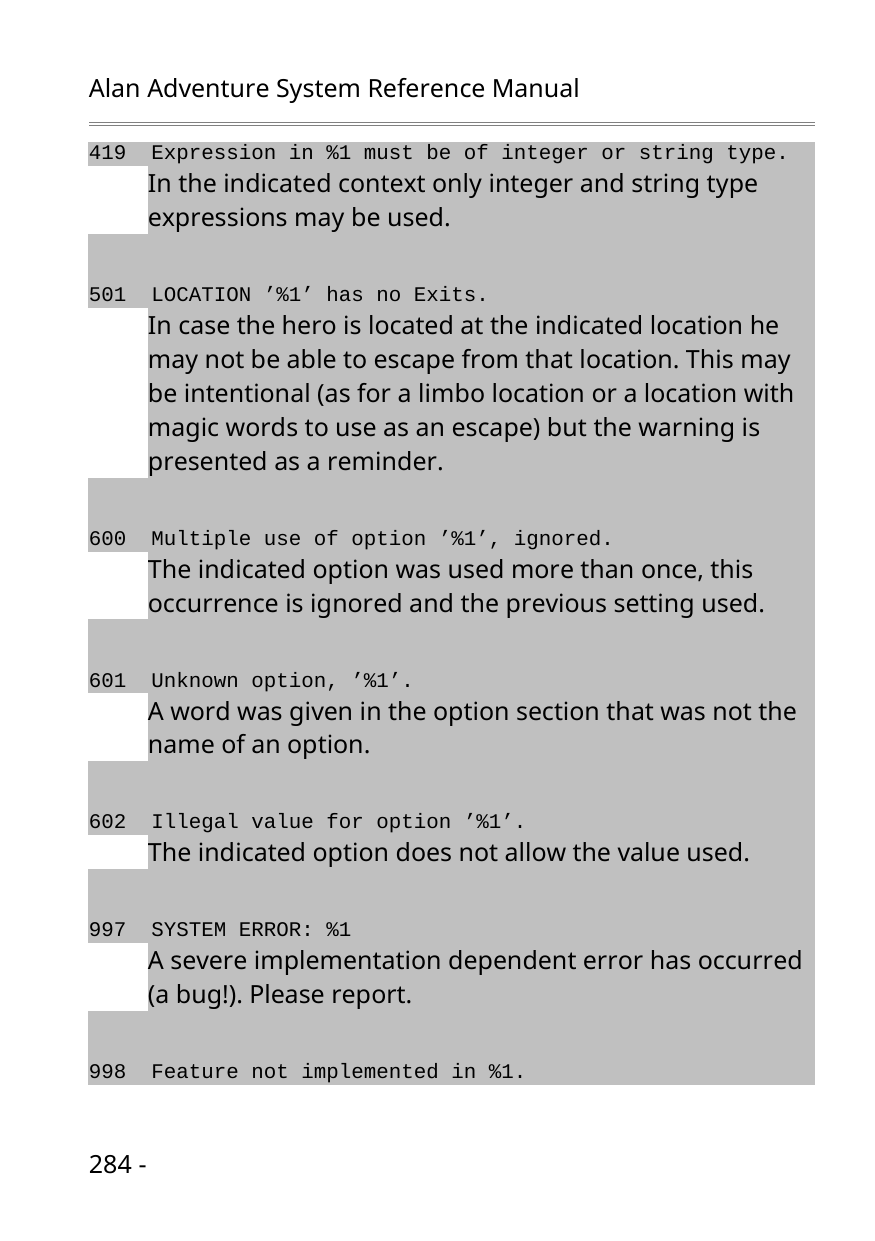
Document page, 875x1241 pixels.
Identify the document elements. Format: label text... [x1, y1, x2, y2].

text The indicated option does not allow the value used. [148, 835, 815, 869]
text A word was given in the option section that was not the name of an option. [148, 693, 815, 761]
text 997 SYSTEM ERROR: %1 [88, 919, 815, 943]
text In the indicated context only integer and string type expressions may be used. [148, 166, 815, 234]
text 419 Expression in %1 must be of integer or string type. [88, 142, 815, 166]
text 602 Illegal value for option ’%1’. [88, 811, 815, 835]
text 998 Feature not implemented in %1. [88, 1061, 815, 1085]
text 501 LOCATION ’%1’ has no Exits. [88, 284, 815, 308]
text 600 Multiple use of option ’%1’, ignored. [88, 528, 815, 552]
text In case the hero is located at the indicated location he may not be able to escape from that location. This may be intentional (as for a limbo location or a location with magic words to use as an escape) but the warning is presented as a reminder. [148, 308, 815, 478]
text The indicated option was used more than once, this occurrence is ig­nored and the previous setting used. [148, 552, 815, 619]
text 601 Unknown option, ’%1’. [88, 669, 815, 693]
text A severe implementation dependent error has occurred (a bug!). Please report. [148, 943, 815, 1011]
